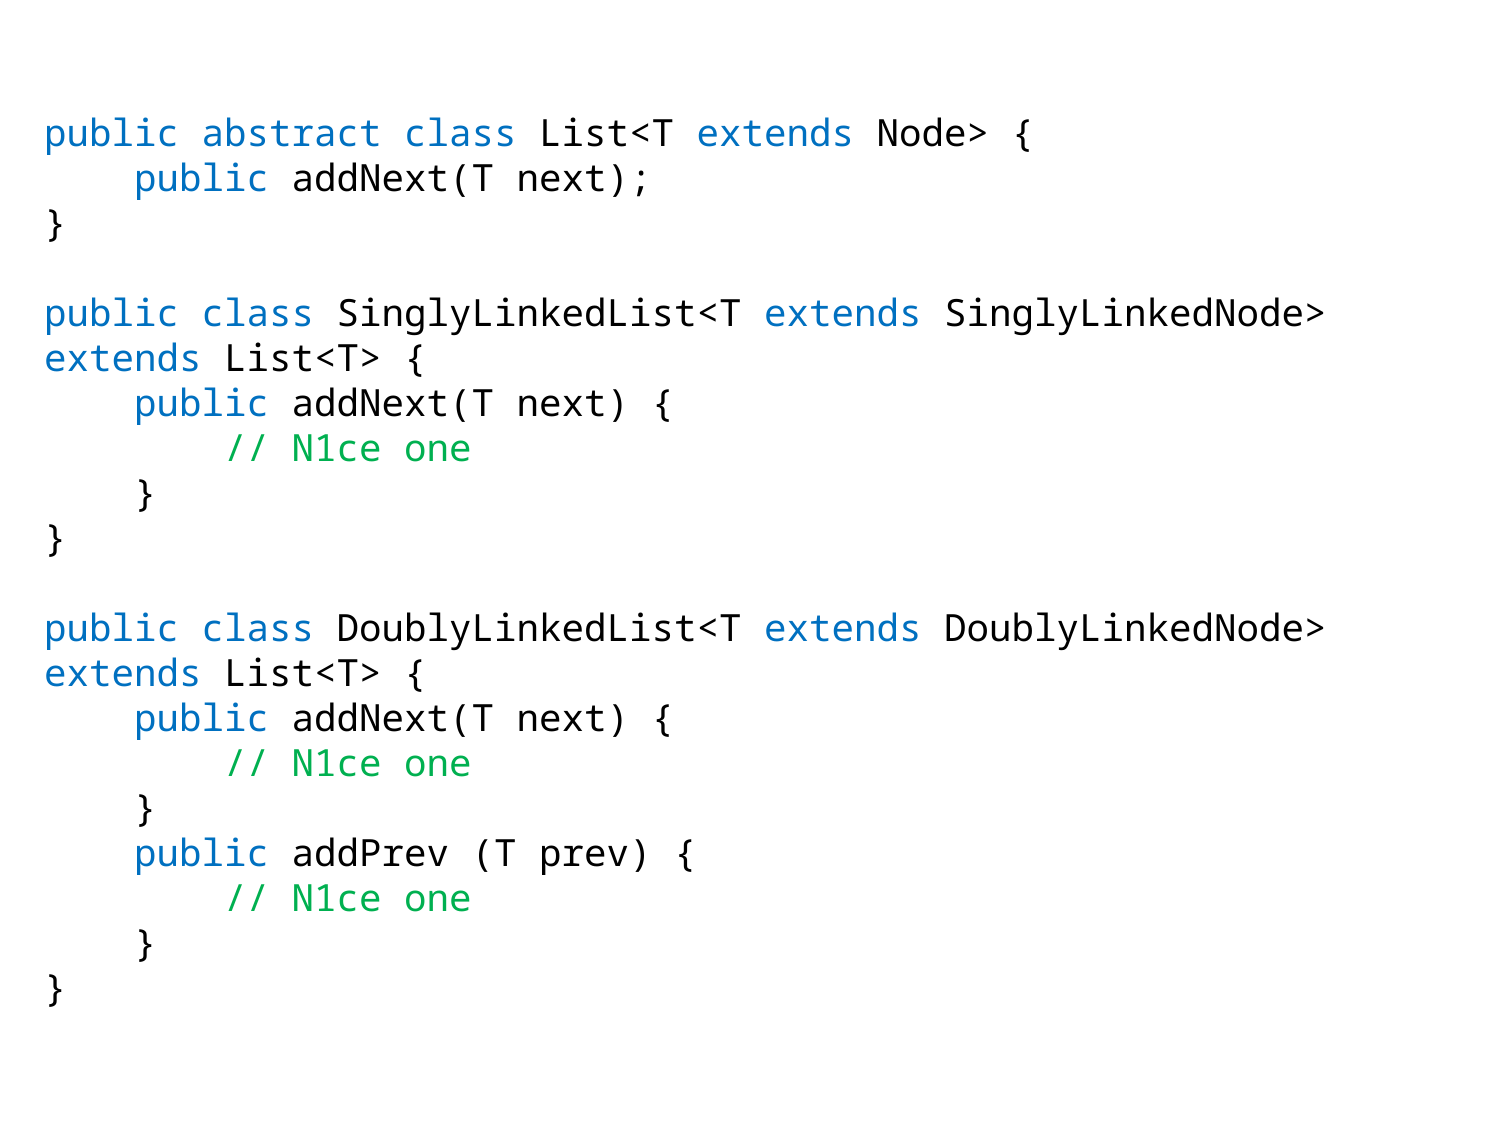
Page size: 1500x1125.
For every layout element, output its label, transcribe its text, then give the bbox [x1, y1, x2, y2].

text_box public abstract class List<T extends Node> { public addNext(T next); } public class SinglyLinkedList<T extends SinglyLinkedNode> extends List<T> { public addNext(T next) { // N1ce one } } public class DoublyLinkedList<T extends DoublyLinkedNode> extends List<T> { public addNext(T next) { // N1ce one } public addPrev (T prev) { // N1ce one } } [29, 101, 1471, 1108]
